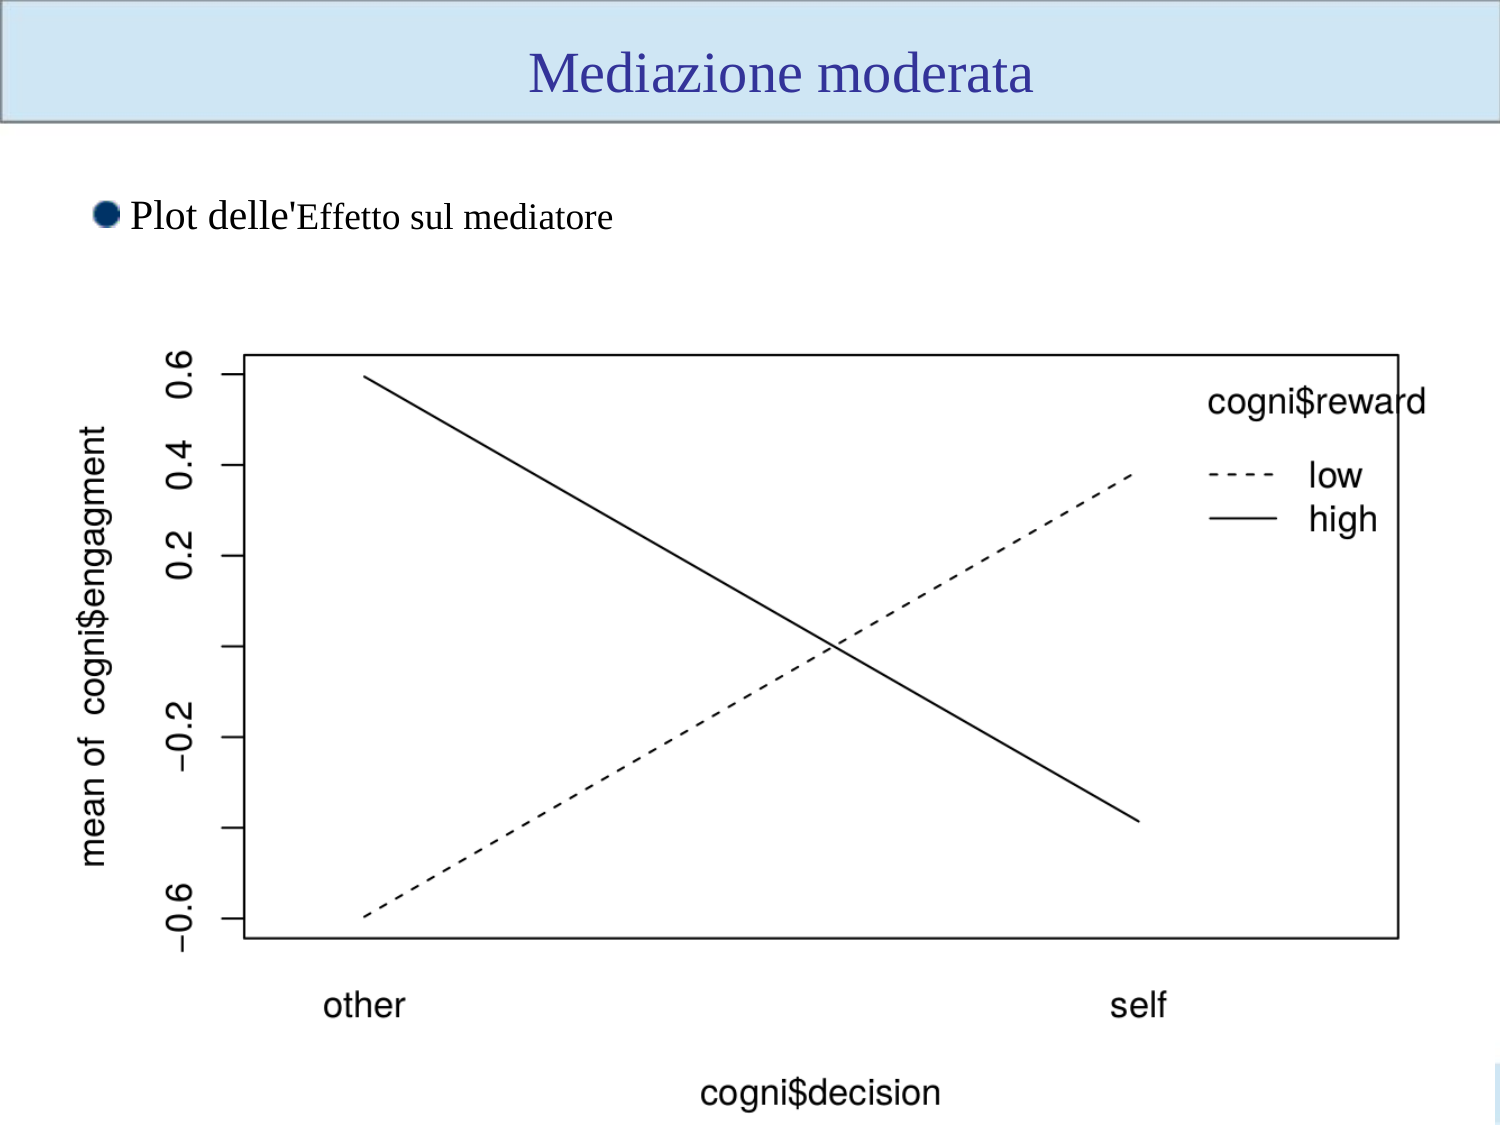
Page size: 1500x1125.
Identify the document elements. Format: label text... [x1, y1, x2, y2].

picture [0, 0, 1500, 1125]
text_box Plot delle'Effetto sul mediatore [75, 149, 1500, 246]
picture [89, 197, 120, 228]
title Mediazione moderata [249, 21, 1313, 117]
